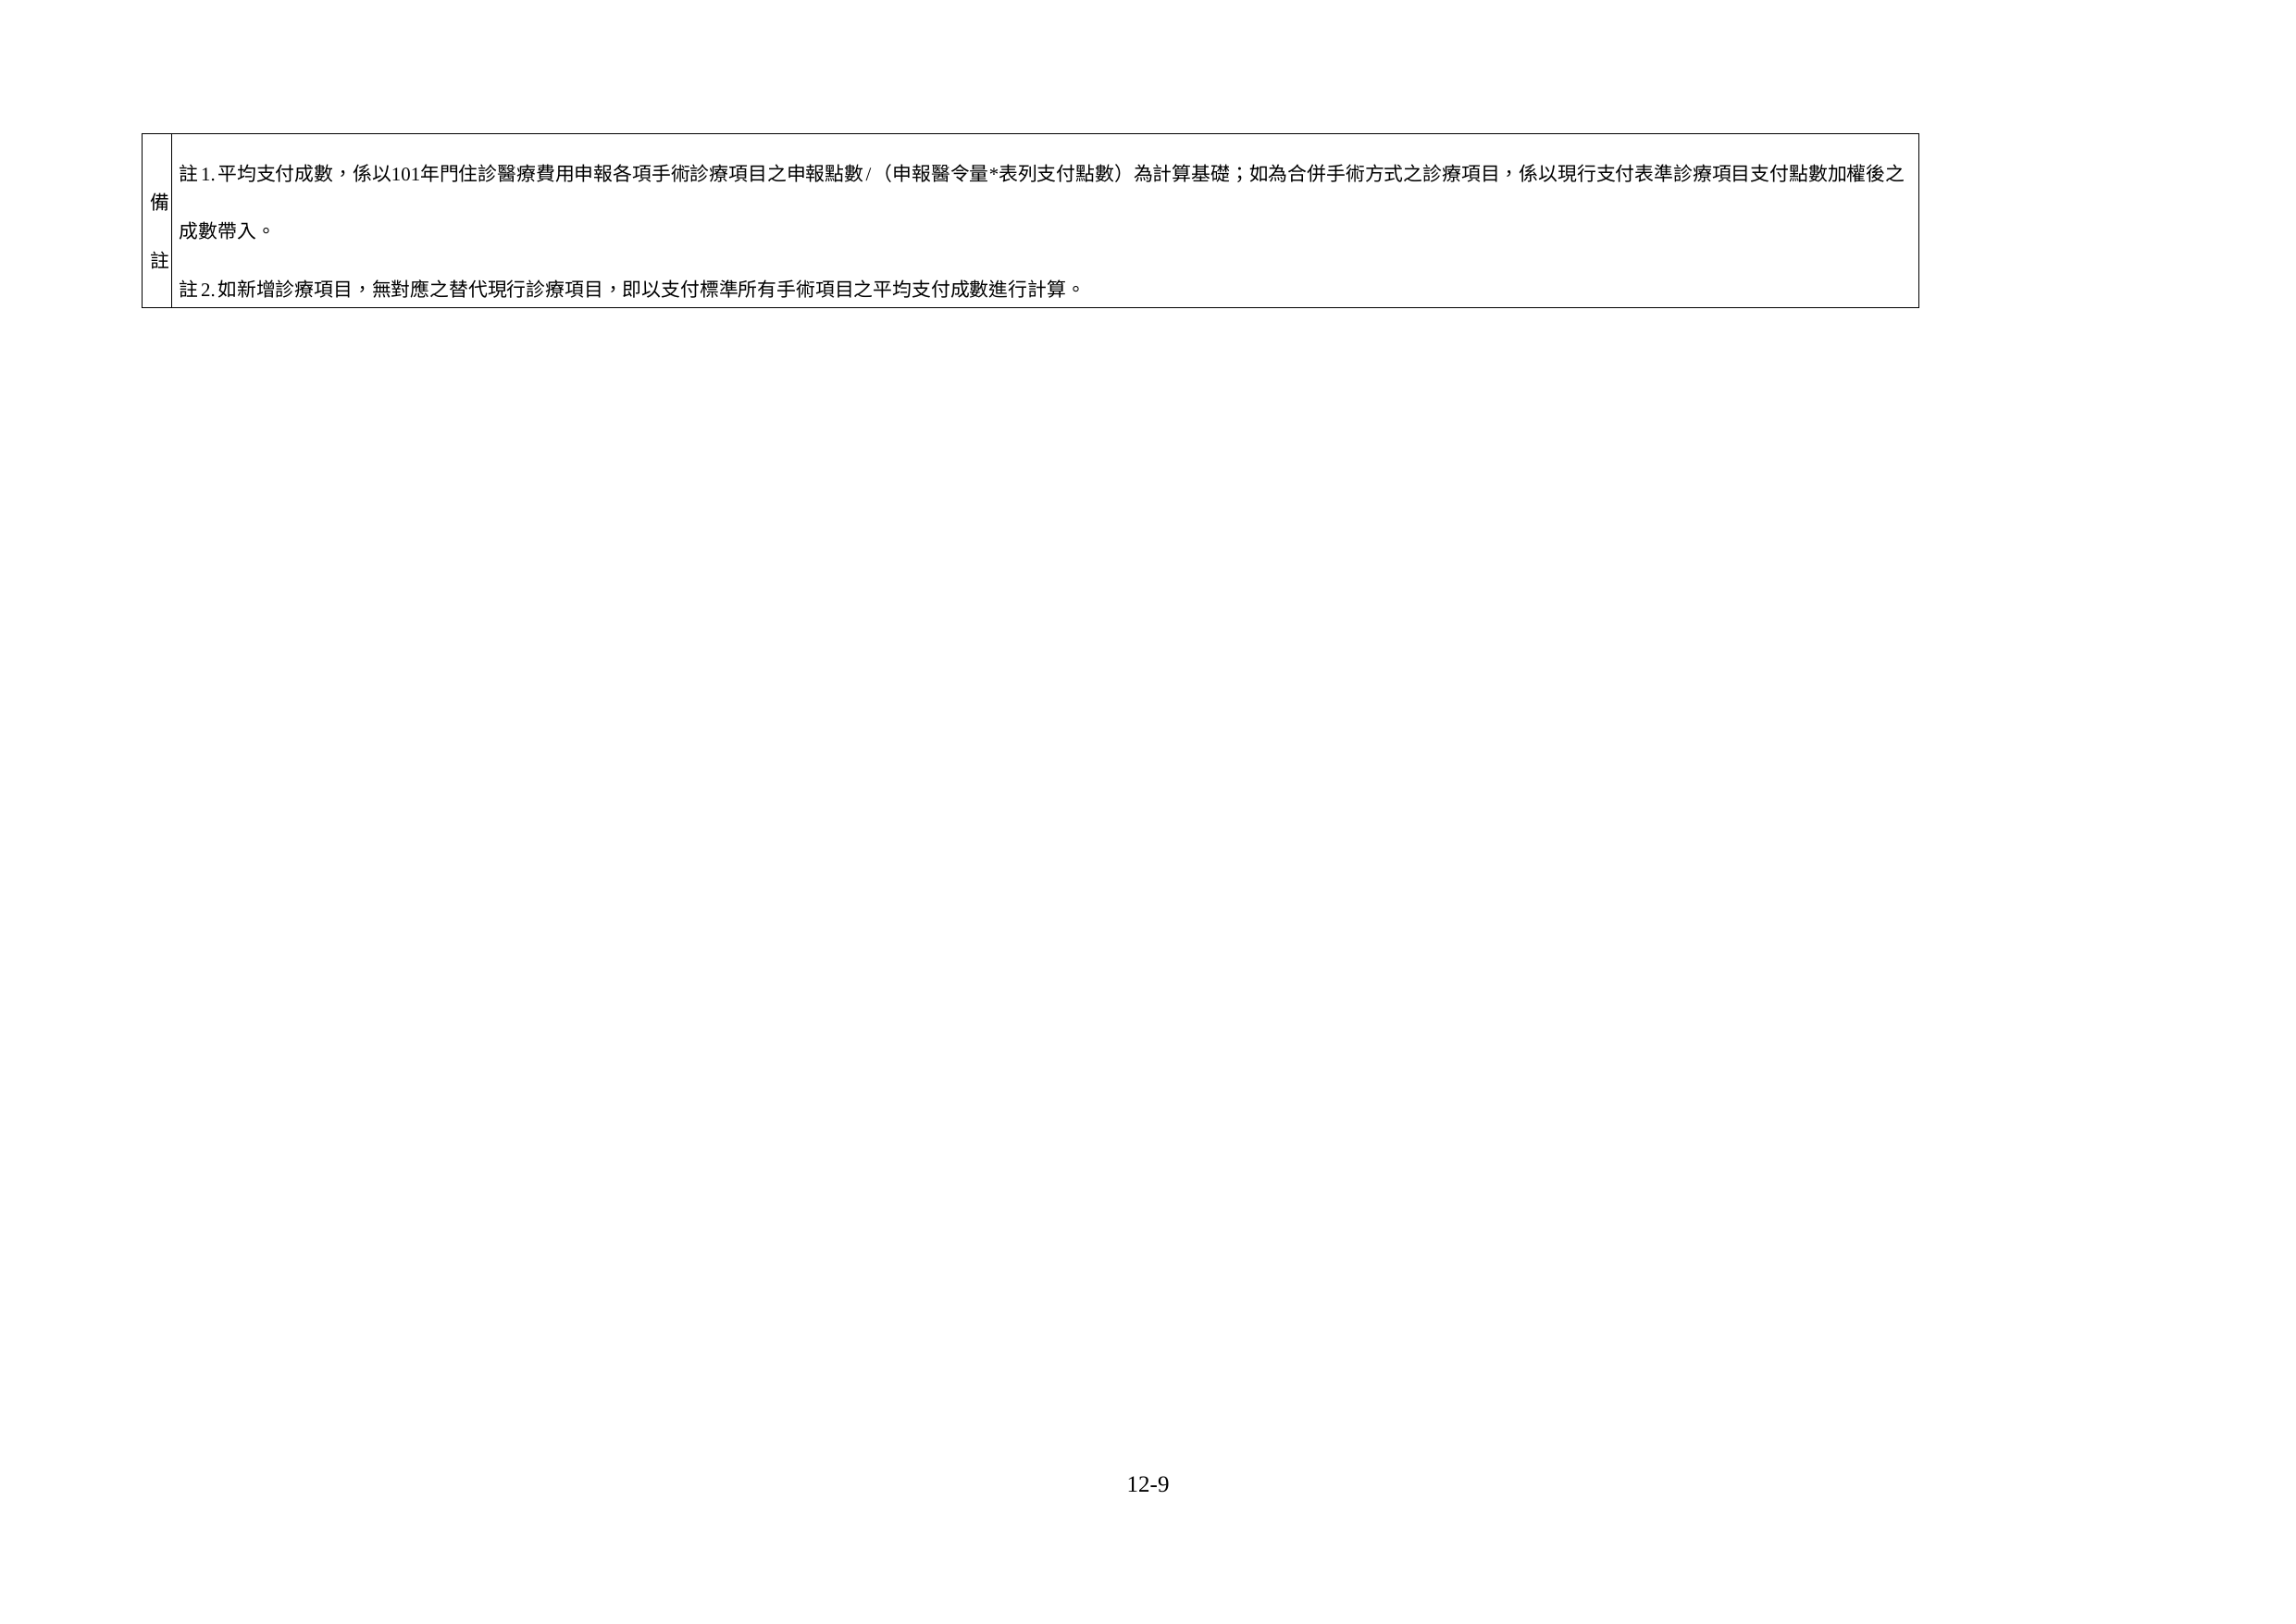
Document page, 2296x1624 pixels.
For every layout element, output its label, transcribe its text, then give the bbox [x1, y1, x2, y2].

table_cell 註1.平均支付成數，係以101年門住診醫療費用申報各項手術診療項目之申報點數/（申報醫令量*表列支付點數）為計算基礎；如為合併手術方式之診療項目，係以現行支付表準診療項目支付點數加權後之成數帶入。 註2.如新增診療項目，無對應之替代現行診療項目，即以支付標準所有手術項目之平均支付成數進行計算。 [172, 134, 1918, 307]
table_cell [2128, 133, 2266, 307]
table_cell [2266, 133, 2296, 307]
table_cell 備註 [143, 134, 171, 307]
table_cell [1919, 133, 2128, 307]
